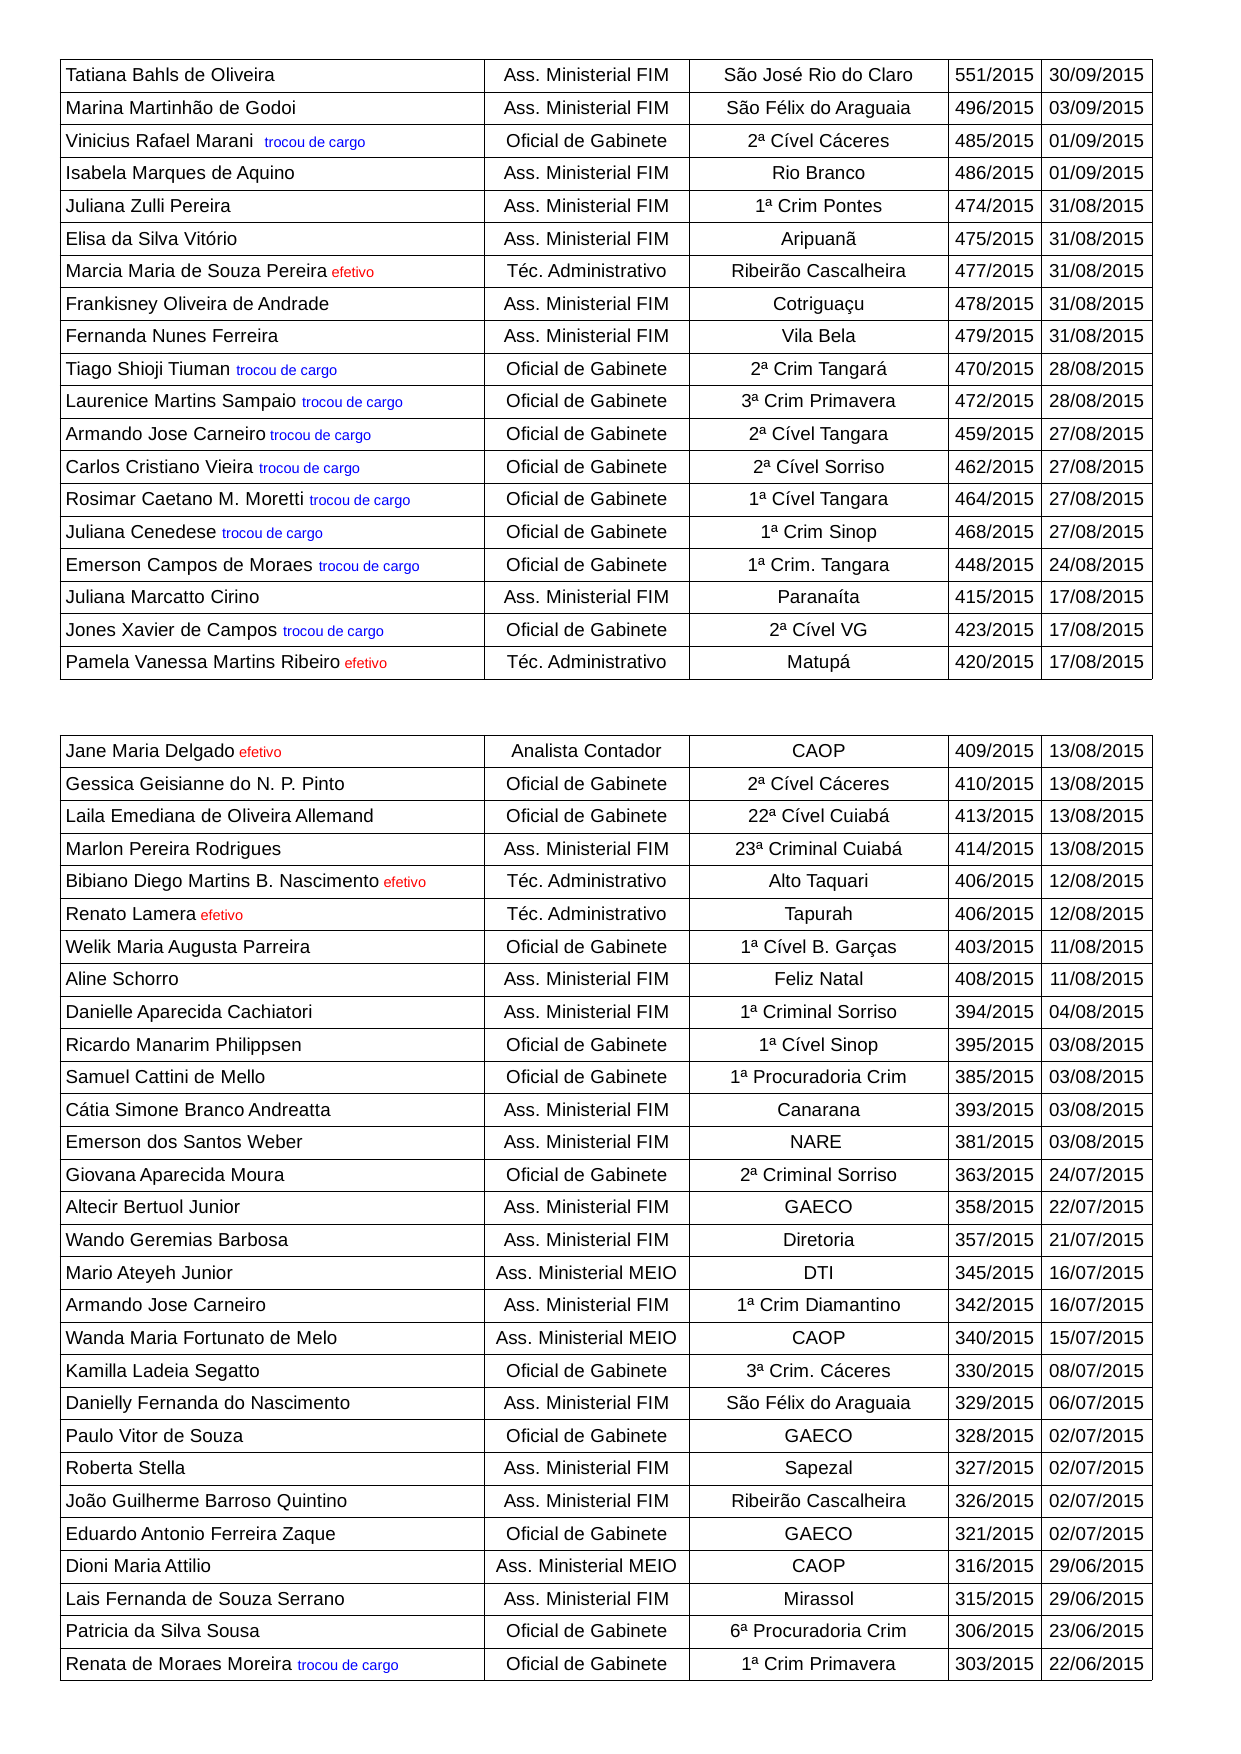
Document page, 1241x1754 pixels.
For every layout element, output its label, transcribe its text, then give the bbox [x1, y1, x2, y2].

table_cell 17/08/2015 [1042, 614, 1152, 646]
table_cell 1ª Crim Pontes [690, 191, 948, 222]
table_cell Wanda Maria Fortunato de Melo [61, 1323, 484, 1354]
table_cell Fernanda Nunes Ferreira [61, 321, 484, 352]
table_cell Ribeirão Cascalheira [690, 256, 948, 287]
table_cell Ass. Ministerial FIM [485, 288, 689, 320]
table_cell 16/07/2015 [1042, 1290, 1152, 1322]
table_cell Lais Fernanda de Souza Serrano [61, 1584, 484, 1615]
table_cell Oficial de Gabinete [485, 1420, 689, 1452]
table_cell 28/08/2015 [1042, 386, 1152, 418]
table_cell Ass. Ministerial FIM [485, 1127, 689, 1158]
table_cell Rio Branco [690, 158, 948, 189]
table_cell 04/08/2015 [1042, 997, 1152, 1028]
table_cell 21/07/2015 [1042, 1225, 1152, 1256]
table_cell 28/08/2015 [1042, 354, 1152, 385]
table_cell 31/08/2015 [1042, 191, 1152, 222]
table_cell Ass. Ministerial MEIO [485, 1257, 689, 1289]
table_cell 2ª Cível Sorriso [690, 451, 948, 483]
table_cell Aline Schorro [61, 964, 484, 996]
table_cell Vila Bela [690, 321, 948, 352]
table_cell 12/08/2015 [1042, 899, 1152, 930]
table_cell 345/2015 [949, 1257, 1041, 1289]
table_cell 31/08/2015 [1042, 288, 1152, 320]
table_cell 415/2015 [949, 582, 1041, 613]
table_cell 448/2015 [949, 549, 1041, 581]
table_cell 08/07/2015 [1042, 1355, 1152, 1387]
table_cell Mario Ateyeh Junior [61, 1257, 484, 1289]
table_cell Ass. Ministerial MEIO [485, 1551, 689, 1582]
table_cell 27/08/2015 [1042, 419, 1152, 450]
table_cell Isabela Marques de Aquino [61, 158, 484, 189]
table_cell 1ª Crim Primavera [690, 1649, 948, 1680]
table_cell Dioni Maria Attilio [61, 1551, 484, 1582]
table_cell Oficial de Gabinete [485, 1518, 689, 1550]
table_cell 29/06/2015 [1042, 1584, 1152, 1615]
table_cell Oficial de Gabinete [485, 614, 689, 646]
table_cell 321/2015 [949, 1518, 1041, 1550]
table_cell 22/06/2015 [1042, 1649, 1152, 1680]
table_cell Oficial de Gabinete [485, 386, 689, 418]
table_cell Ass. Ministerial FIM [485, 191, 689, 222]
table_cell Oficial de Gabinete [485, 549, 689, 581]
table_cell Ass. Ministerial FIM [485, 1584, 689, 1615]
table_cell Oficial de Gabinete [485, 451, 689, 483]
table_cell 329/2015 [949, 1388, 1041, 1419]
table_cell Oficial de Gabinete [485, 801, 689, 832]
table_cell Rosimar Caetano M. Moretti trocou de cargo [61, 484, 484, 516]
table_cell 31/08/2015 [1042, 223, 1152, 255]
table_header 551/2015 [949, 60, 1041, 92]
table_cell Canarana [690, 1094, 948, 1126]
table_cell 475/2015 [949, 223, 1041, 255]
table_cell Bibiano Diego Martins B. Nascimento efetivo [61, 866, 484, 898]
table_cell 342/2015 [949, 1290, 1041, 1322]
table_cell Oficial de Gabinete [485, 125, 689, 157]
table_cell Oficial de Gabinete [485, 1616, 689, 1648]
table_cell Patricia da Silva Sousa [61, 1616, 484, 1648]
table_cell Ass. Ministerial FIM [485, 1290, 689, 1322]
table_cell 470/2015 [949, 354, 1041, 385]
table_cell 1ª Cível Sinop [690, 1029, 948, 1061]
table_cell 316/2015 [949, 1551, 1041, 1582]
table_cell Danielle Aparecida Cachiatori [61, 997, 484, 1028]
table_cell 02/07/2015 [1042, 1453, 1152, 1484]
table_cell GAECO [690, 1192, 948, 1224]
table_cell 27/08/2015 [1042, 484, 1152, 516]
table_cell 459/2015 [949, 419, 1041, 450]
table_cell 2ª Cível VG [690, 614, 948, 646]
table_cell Alto Taquari [690, 866, 948, 898]
table_cell Ass. Ministerial FIM [485, 834, 689, 865]
table_cell Ass. Ministerial FIM [485, 997, 689, 1028]
table_cell Elisa da Silva Vitório [61, 223, 484, 255]
table_cell Giovana Aparecida Moura [61, 1160, 484, 1191]
table_cell 403/2015 [949, 931, 1041, 963]
table_cell Oficial de Gabinete [485, 768, 689, 800]
table_cell Tiago Shioji Tiuman trocou de cargo [61, 354, 484, 385]
table_cell Oficial de Gabinete [485, 931, 689, 963]
table_cell 485/2015 [949, 125, 1041, 157]
table_cell Emerson dos Santos Weber [61, 1127, 484, 1158]
table_header Tatiana Bahls de Oliveira [61, 60, 484, 92]
table_cell 01/09/2015 [1042, 158, 1152, 189]
table_cell 01/09/2015 [1042, 125, 1152, 157]
table_cell 1ª Criminal Sorriso [690, 997, 948, 1028]
table_cell 414/2015 [949, 834, 1041, 865]
table_cell 381/2015 [949, 1127, 1041, 1158]
table_header Analista Contador [485, 736, 689, 767]
table_cell CAOP [690, 1551, 948, 1582]
table_cell 328/2015 [949, 1420, 1041, 1452]
table_cell Ass. Ministerial FIM [485, 964, 689, 996]
table_cell GAECO [690, 1420, 948, 1452]
table_cell Cotriguaçu [690, 288, 948, 320]
table_cell DTI [690, 1257, 948, 1289]
table_cell GAECO [690, 1518, 948, 1550]
table_cell Cátia Simone Branco Andreatta [61, 1094, 484, 1126]
table_cell 12/08/2015 [1042, 866, 1152, 898]
table_cell 17/08/2015 [1042, 647, 1152, 678]
table_cell 2ª Cível Cáceres [690, 125, 948, 157]
table_cell Marina Martinhão de Godoi [61, 93, 484, 124]
table_cell 327/2015 [949, 1453, 1041, 1484]
table_cell 420/2015 [949, 647, 1041, 678]
table_cell Téc. Administrativo [485, 256, 689, 287]
table_cell 02/07/2015 [1042, 1420, 1152, 1452]
table_cell 1ª Crim Diamantino [690, 1290, 948, 1322]
table_cell 02/07/2015 [1042, 1518, 1152, 1550]
table_cell Tapurah [690, 899, 948, 930]
table_cell 13/08/2015 [1042, 801, 1152, 832]
table_cell 3ª Crim. Cáceres [690, 1355, 948, 1387]
table_header Ass. Ministerial FIM [485, 60, 689, 92]
table_cell 13/08/2015 [1042, 834, 1152, 865]
table_cell Téc. Administrativo [485, 647, 689, 678]
table_cell Ass. Ministerial FIM [485, 1486, 689, 1517]
table_header Jane Maria Delgado efetivo [61, 736, 484, 767]
table_cell 472/2015 [949, 386, 1041, 418]
table_cell Vinicius Rafael Marani trocou de cargo [61, 125, 484, 157]
table_cell Ass. Ministerial FIM [485, 1225, 689, 1256]
table_cell Marlon Pereira Rodrigues [61, 834, 484, 865]
table_cell 27/08/2015 [1042, 517, 1152, 548]
table_cell 3ª Crim Primavera [690, 386, 948, 418]
table_cell Juliana Marcatto Cirino [61, 582, 484, 613]
table_cell Oficial de Gabinete [485, 484, 689, 516]
table_cell Laila Emediana de Oliveira Allemand [61, 801, 484, 832]
table_cell 340/2015 [949, 1323, 1041, 1354]
table_cell Oficial de Gabinete [485, 1160, 689, 1191]
table_cell Ass. Ministerial FIM [485, 582, 689, 613]
table_cell Carlos Cristiano Vieira trocou de cargo [61, 451, 484, 483]
table_cell João Guilherme Barroso Quintino [61, 1486, 484, 1517]
table_cell Paranaíta [690, 582, 948, 613]
table_cell 413/2015 [949, 801, 1041, 832]
table_cell Ass. Ministerial FIM [485, 158, 689, 189]
table_cell Renato Lamera efetivo [61, 899, 484, 930]
table_cell CAOP [690, 1323, 948, 1354]
table_cell Téc. Administrativo [485, 899, 689, 930]
table_cell Oficial de Gabinete [485, 419, 689, 450]
table_cell 24/07/2015 [1042, 1160, 1152, 1191]
table_cell Diretoria [690, 1225, 948, 1256]
table_cell 315/2015 [949, 1584, 1041, 1615]
table_cell Oficial de Gabinete [485, 354, 689, 385]
table_cell São Félix do Araguaia [690, 93, 948, 124]
table_cell Oficial de Gabinete [485, 1062, 689, 1093]
table_cell 03/08/2015 [1042, 1029, 1152, 1061]
table_cell Samuel Cattini de Mello [61, 1062, 484, 1093]
table_cell 23/06/2015 [1042, 1616, 1152, 1648]
table_cell 2ª Cível Tangara [690, 419, 948, 450]
table_cell Roberta Stella [61, 1453, 484, 1484]
table_cell Oficial de Gabinete [485, 1029, 689, 1061]
table_cell Matupá [690, 647, 948, 678]
table_cell 496/2015 [949, 93, 1041, 124]
table_cell Ass. Ministerial FIM [485, 1453, 689, 1484]
table_cell 31/08/2015 [1042, 256, 1152, 287]
table_cell 23ª Criminal Cuiabá [690, 834, 948, 865]
table_cell Ass. Ministerial FIM [485, 93, 689, 124]
table_cell Mirassol [690, 1584, 948, 1615]
table_cell São Félix do Araguaia [690, 1388, 948, 1419]
table_cell 478/2015 [949, 288, 1041, 320]
table_cell 03/09/2015 [1042, 93, 1152, 124]
table_cell 31/08/2015 [1042, 321, 1152, 352]
table_cell Oficial de Gabinete [485, 517, 689, 548]
table_cell 1ª Cível Tangara [690, 484, 948, 516]
table_header 30/09/2015 [1042, 60, 1152, 92]
table_cell Ricardo Manarim Philippsen [61, 1029, 484, 1061]
table_cell Oficial de Gabinete [485, 1355, 689, 1387]
table_cell Ribeirão Cascalheira [690, 1486, 948, 1517]
table_cell 22ª Cível Cuiabá [690, 801, 948, 832]
table_cell 1ª Crim. Tangara [690, 549, 948, 581]
table_cell Ass. Ministerial MEIO [485, 1323, 689, 1354]
table_cell Ass. Ministerial FIM [485, 223, 689, 255]
table_cell 27/08/2015 [1042, 451, 1152, 483]
table_cell Welik Maria Augusta Parreira [61, 931, 484, 963]
table_cell 464/2015 [949, 484, 1041, 516]
table_cell 2ª Criminal Sorriso [690, 1160, 948, 1191]
table_cell Marcia Maria de Souza Pereira efetivo [61, 256, 484, 287]
table_cell 1ª Procuradoria Crim [690, 1062, 948, 1093]
table_cell 03/08/2015 [1042, 1062, 1152, 1093]
table_cell 330/2015 [949, 1355, 1041, 1387]
table_cell Kamilla Ladeia Segatto [61, 1355, 484, 1387]
table_cell Feliz Natal [690, 964, 948, 996]
table_cell 13/08/2015 [1042, 768, 1152, 800]
table_cell 408/2015 [949, 964, 1041, 996]
table_cell Paulo Vitor de Souza [61, 1420, 484, 1452]
table_cell Renata de Moraes Moreira trocou de cargo [61, 1649, 484, 1680]
table_cell Juliana Cenedese trocou de cargo [61, 517, 484, 548]
table_cell Ass. Ministerial FIM [485, 1388, 689, 1419]
table_cell 326/2015 [949, 1486, 1041, 1517]
table_cell 358/2015 [949, 1192, 1041, 1224]
table_cell Emerson Campos de Moraes trocou de cargo [61, 549, 484, 581]
table_cell Jones Xavier de Campos trocou de cargo [61, 614, 484, 646]
table_cell Danielly Fernanda do Nascimento [61, 1388, 484, 1419]
table_cell 11/08/2015 [1042, 931, 1152, 963]
table_cell 357/2015 [949, 1225, 1041, 1256]
table_header 13/08/2015 [1042, 736, 1152, 767]
table_cell 394/2015 [949, 997, 1041, 1028]
table_cell 303/2015 [949, 1649, 1041, 1680]
table_cell 2ª Cível Cáceres [690, 768, 948, 800]
table_cell 29/06/2015 [1042, 1551, 1152, 1582]
table_cell 406/2015 [949, 866, 1041, 898]
table_cell 6ª Procuradoria Crim [690, 1616, 948, 1648]
table_cell Ass. Ministerial FIM [485, 1192, 689, 1224]
table_cell Téc. Administrativo [485, 866, 689, 898]
table_cell 477/2015 [949, 256, 1041, 287]
table_cell 24/08/2015 [1042, 549, 1152, 581]
table_cell 479/2015 [949, 321, 1041, 352]
table_cell 385/2015 [949, 1062, 1041, 1093]
table_header São José Rio do Claro [690, 60, 948, 92]
table_cell 03/08/2015 [1042, 1094, 1152, 1126]
table_cell Eduardo Antonio Ferreira Zaque [61, 1518, 484, 1550]
table_cell 16/07/2015 [1042, 1257, 1152, 1289]
table_header CAOP [690, 736, 948, 767]
table_cell Ass. Ministerial FIM [485, 321, 689, 352]
table_cell 410/2015 [949, 768, 1041, 800]
table_cell 15/07/2015 [1042, 1323, 1152, 1354]
table_cell Juliana Zulli Pereira [61, 191, 484, 222]
table_cell 423/2015 [949, 614, 1041, 646]
table_cell Frankisney Oliveira de Andrade [61, 288, 484, 320]
table_cell 306/2015 [949, 1616, 1041, 1648]
table_cell 17/08/2015 [1042, 582, 1152, 613]
table_cell 395/2015 [949, 1029, 1041, 1061]
table_cell Sapezal [690, 1453, 948, 1484]
table_cell NARE [690, 1127, 948, 1158]
table_cell Pamela Vanessa Martins Ribeiro efetivo [61, 647, 484, 678]
table_cell 1ª Cível B. Garças [690, 931, 948, 963]
table_cell Laurenice Martins Sampaio trocou de cargo [61, 386, 484, 418]
table_cell Wando Geremias Barbosa [61, 1225, 484, 1256]
table_cell 06/07/2015 [1042, 1388, 1152, 1419]
table_cell Gessica Geisianne do N. P. Pinto [61, 768, 484, 800]
table_cell 1ª Crim Sinop [690, 517, 948, 548]
table_cell Armando Jose Carneiro trocou de cargo [61, 419, 484, 450]
table_cell Altecir Bertuol Junior [61, 1192, 484, 1224]
table_cell 474/2015 [949, 191, 1041, 222]
table_cell Aripuanã [690, 223, 948, 255]
table_cell 462/2015 [949, 451, 1041, 483]
table_cell 03/08/2015 [1042, 1127, 1152, 1158]
table_cell 468/2015 [949, 517, 1041, 548]
table_cell 393/2015 [949, 1094, 1041, 1126]
table_cell 2ª Crim Tangará [690, 354, 948, 385]
table_cell 363/2015 [949, 1160, 1041, 1191]
table_cell Armando Jose Carneiro [61, 1290, 484, 1322]
table_cell 486/2015 [949, 158, 1041, 189]
table_header 409/2015 [949, 736, 1041, 767]
table_cell Oficial de Gabinete [485, 1649, 689, 1680]
table_cell 11/08/2015 [1042, 964, 1152, 996]
table_cell 22/07/2015 [1042, 1192, 1152, 1224]
table_cell Ass. Ministerial FIM [485, 1094, 689, 1126]
table_cell 406/2015 [949, 899, 1041, 930]
table_cell 02/07/2015 [1042, 1486, 1152, 1517]
